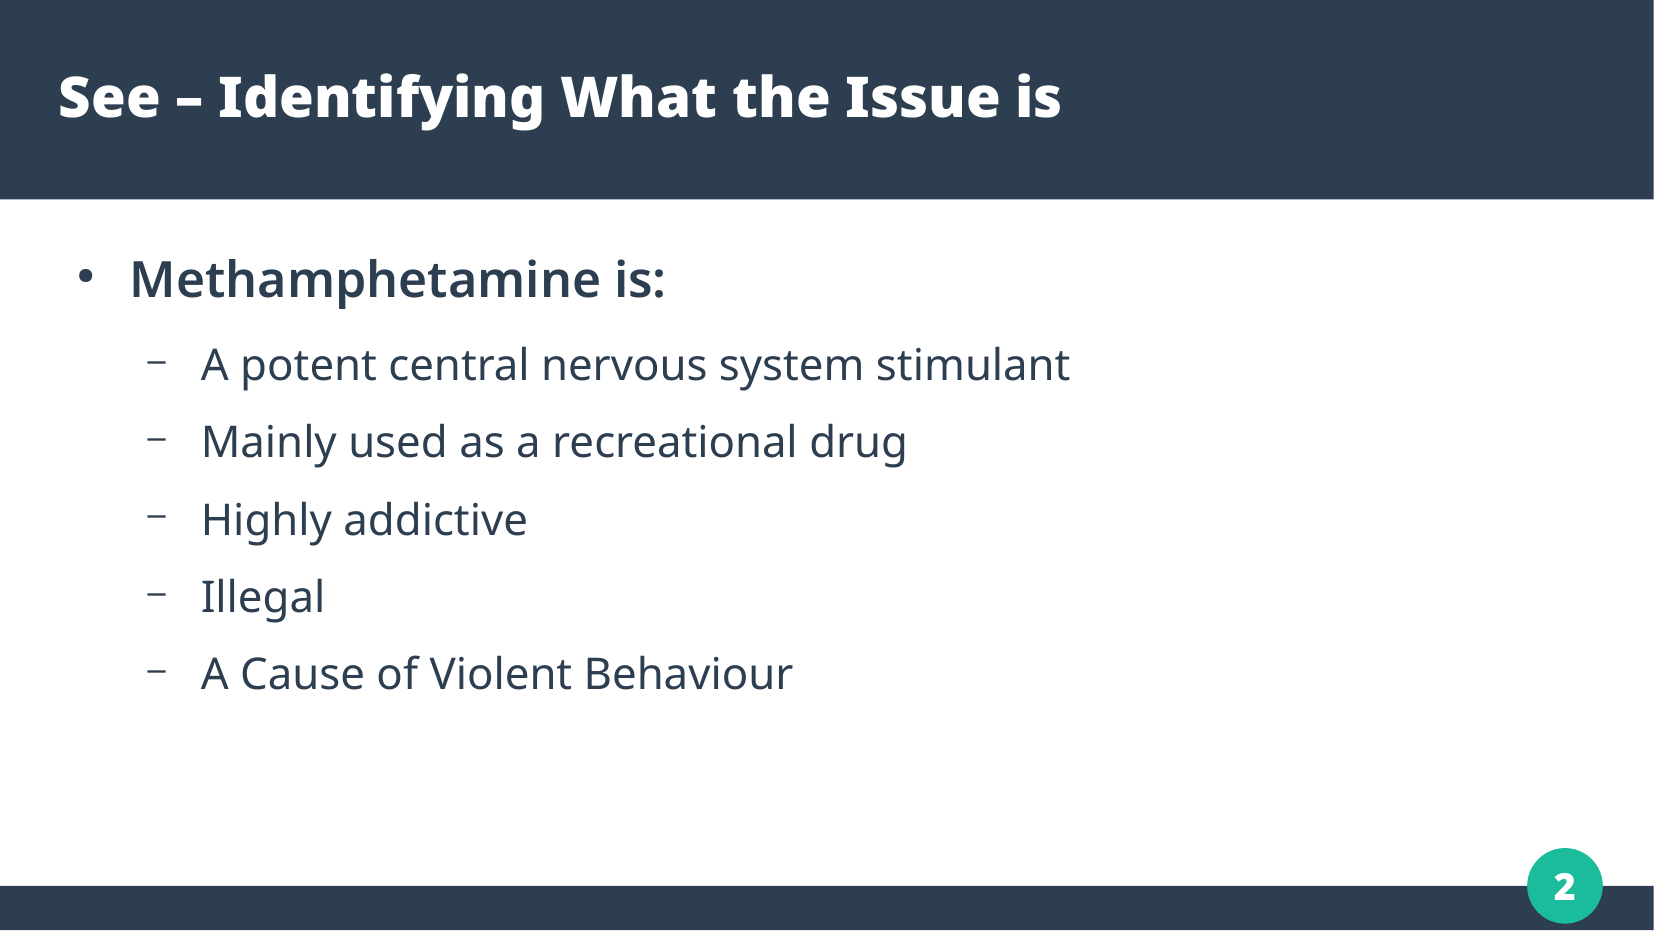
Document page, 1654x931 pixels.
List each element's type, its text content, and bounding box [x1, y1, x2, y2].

list Methamphetamine is: A potent central nervous system stimulant Mainly used as a recreational drug Highly addictive Illegal A Cause of Violent Behaviour [59, 243, 1595, 864]
title See – Identifying What the Issue is [59, 37, 1595, 155]
